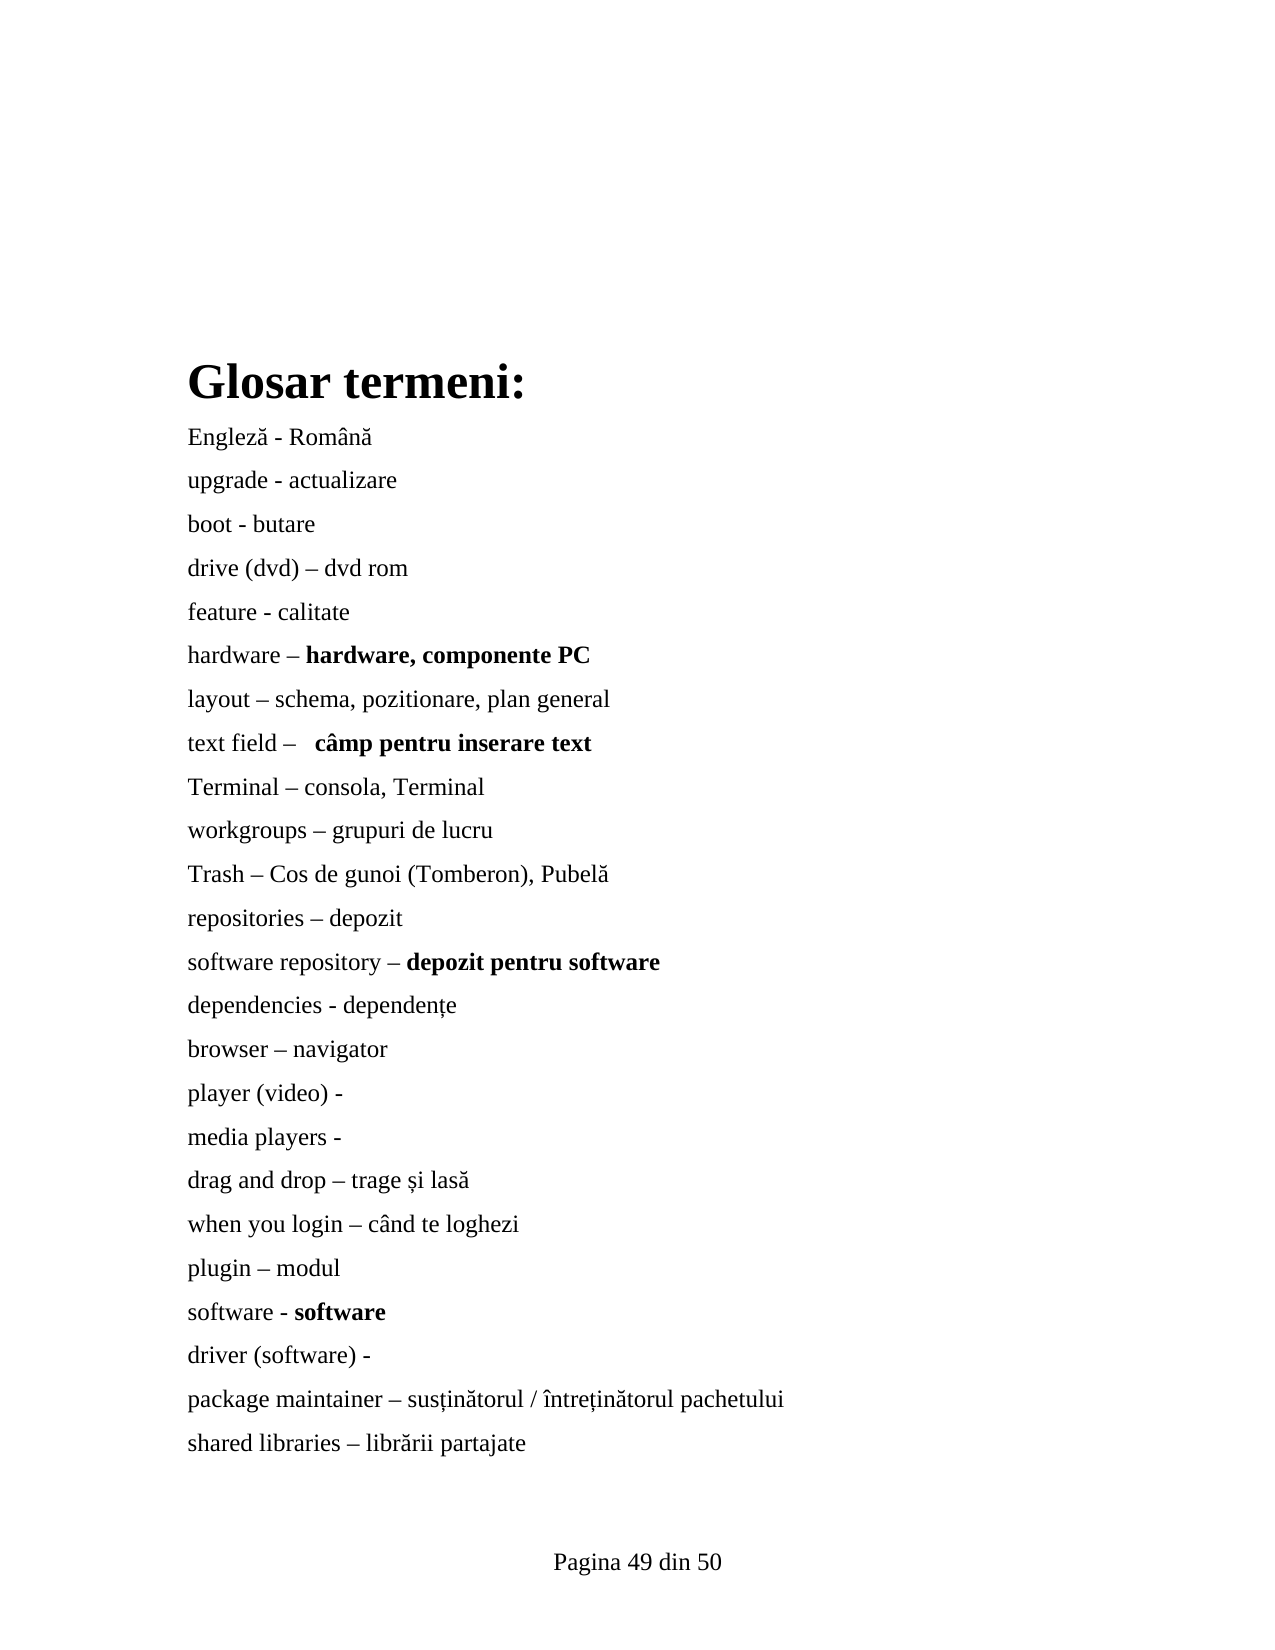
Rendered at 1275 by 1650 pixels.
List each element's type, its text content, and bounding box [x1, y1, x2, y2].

list media players - [187, 1122, 1087, 1150]
list repositories – depozit [187, 903, 1087, 932]
list browser – navigator [187, 1034, 1087, 1063]
list text field – câmp pentru inserare text [187, 728, 1087, 757]
list package maintainer – susținătorul / întreținătorul pachetului [187, 1384, 1087, 1413]
list upgrade - actualizare [187, 465, 1087, 494]
list drive (dvd) – dvd rom [187, 553, 1087, 582]
list workgroups – grupuri de lucru [187, 815, 1087, 844]
list Terminal – consola, Terminal [187, 772, 1087, 800]
list player (video) - [187, 1078, 1087, 1107]
list layout – schema, pozitionare, plan general [187, 684, 1087, 713]
list dependencies - dependențe [187, 990, 1087, 1019]
list plugin – modul [187, 1253, 1087, 1282]
list hardware – hardware, componente PC [187, 640, 1087, 669]
list software repository – depozit pentru software [187, 947, 1087, 975]
subtitle Glosar termeni: [187, 352, 1087, 409]
list boot - butare [187, 509, 1087, 538]
list when you login – când te loghezi [187, 1209, 1087, 1238]
list software - software [187, 1297, 1087, 1325]
list drag and drop – trage și lasă [187, 1165, 1087, 1194]
list shared libraries – librării partajate [187, 1428, 1087, 1457]
list driver (software) - [187, 1340, 1087, 1369]
list Trash – Cos de gunoi (Tomberon), Pubelă [187, 859, 1087, 888]
text Engleză - Română [187, 422, 1087, 450]
list feature - calitate [187, 597, 1087, 625]
